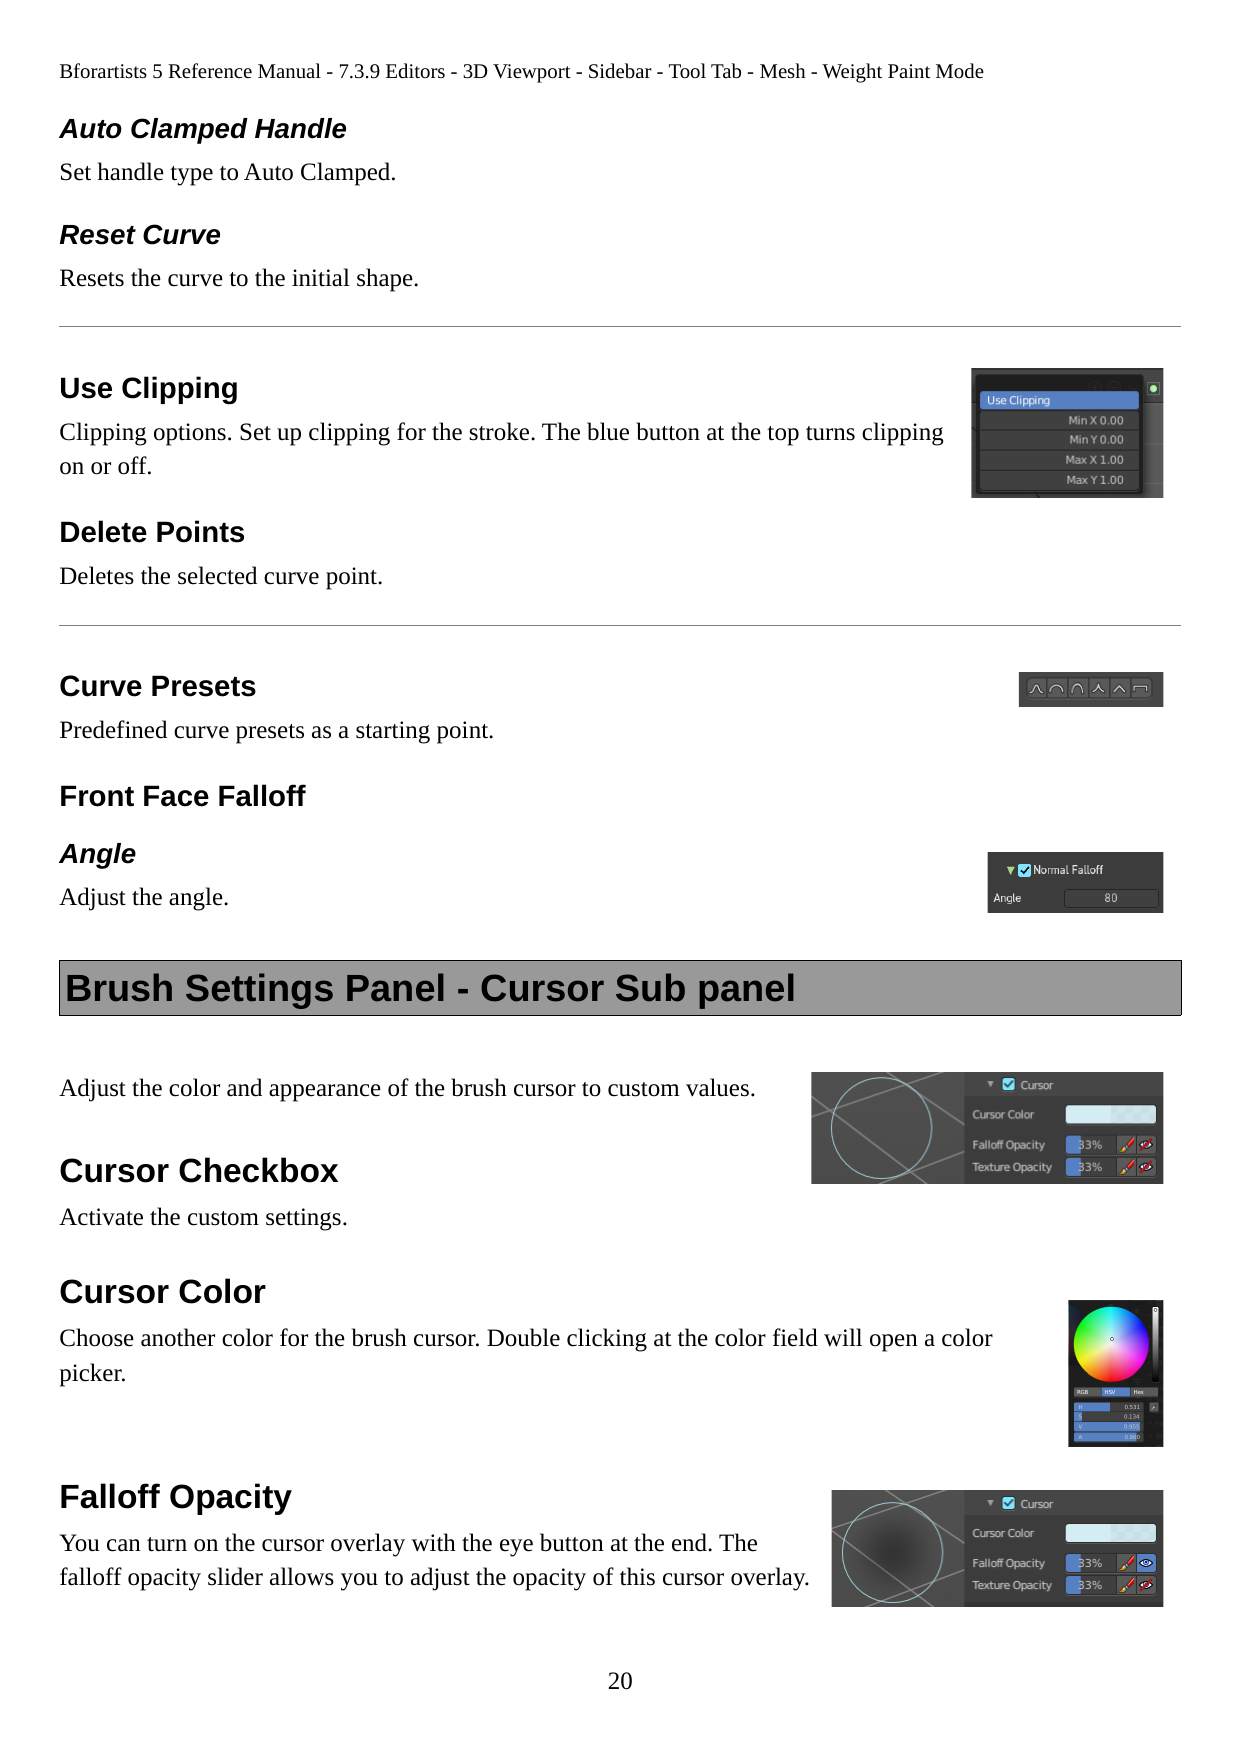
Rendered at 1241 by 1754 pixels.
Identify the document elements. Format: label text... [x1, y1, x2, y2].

subtitle Angle [59, 838, 1181, 870]
subtitle Curve Presets [59, 669, 1181, 703]
picture [971, 368, 1164, 498]
picture [1068, 1300, 1164, 1447]
table_header Brush Settings Panel - Cursor Sub panel [60, 961, 1181, 1015]
picture [987, 852, 1164, 913]
text Choose another color for the brush cursor. Double clicking at the color field will open a color picker. [59, 1323, 1068, 1387]
subtitle Cursor Checkbox [59, 1151, 1181, 1190]
subtitle Cursor Color [59, 1272, 1181, 1311]
subtitle Front Face Falloff [59, 779, 1181, 813]
subtitle Falloff Opacity [59, 1477, 1181, 1515]
text Deletes the selected curve point. [59, 561, 1181, 590]
text Resets the curve to the initial shape. [59, 263, 1181, 292]
text Predefined curve presets as a starting point. [59, 715, 1181, 744]
subtitle Use Clipping [59, 371, 971, 404]
text [1164, 882, 1181, 911]
text Clipping options. Set up clipping for the stroke. The blue button at the top turns clipping on or off. [59, 417, 971, 480]
picture [1018, 672, 1164, 707]
subtitle Auto Clamped Handle [59, 113, 1181, 144]
subtitle Reset Curve [59, 218, 1181, 250]
text Activate the custom settings. [59, 1202, 1181, 1231]
text Adjust the angle. [59, 882, 987, 911]
subtitle [1164, 371, 1181, 404]
text Adjust the color and appearance of the brush cursor to custom values. [59, 1073, 811, 1102]
subtitle Delete Points [59, 515, 1181, 549]
text Set handle type to Auto Clamped. [59, 157, 1181, 186]
picture [831, 1490, 1164, 1607]
picture [811, 1072, 1164, 1184]
text You can turn on the cursor overlay with the eye button at the end. The falloff opacity slider allows you to adjust the opacity of this cursor overlay. [59, 1528, 831, 1591]
